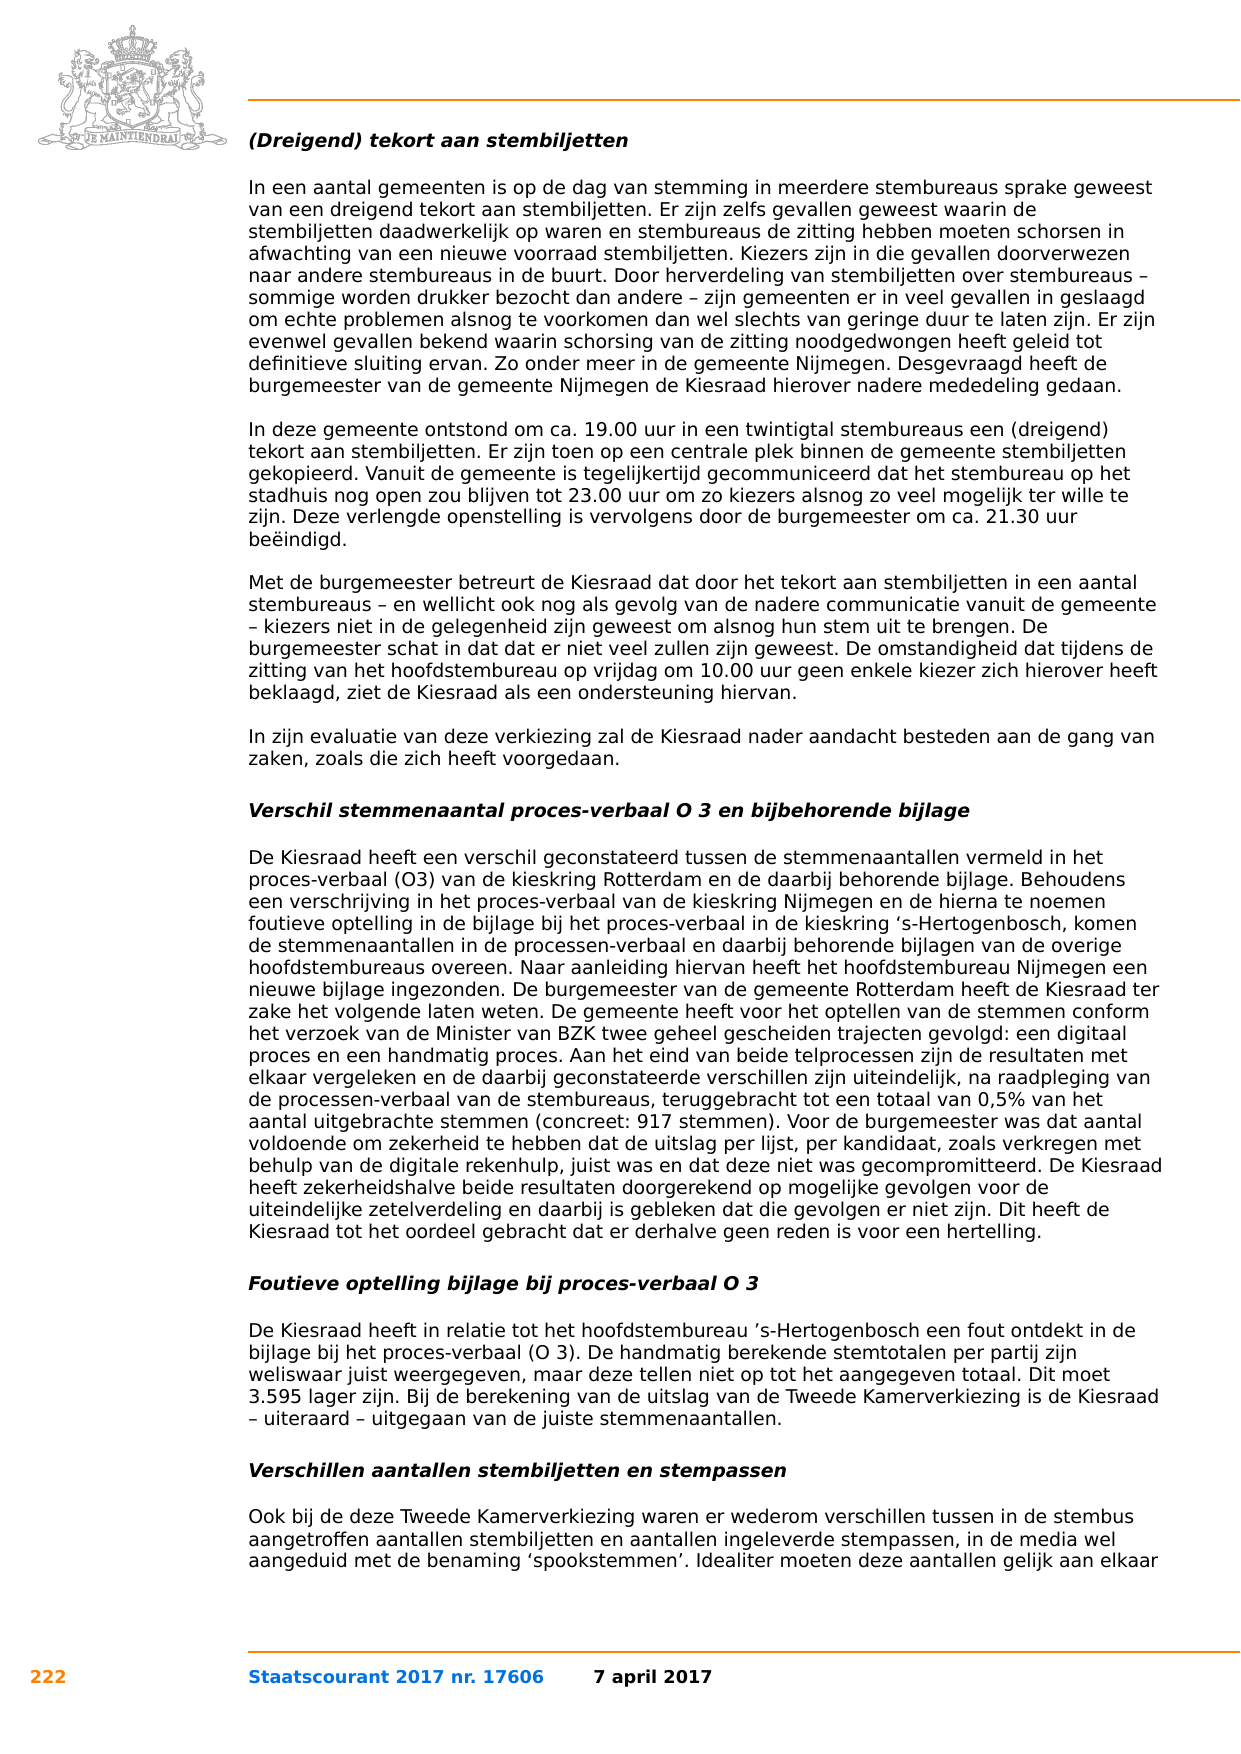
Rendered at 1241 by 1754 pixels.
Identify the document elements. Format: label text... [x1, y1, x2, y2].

text Met de burgemeester betreurt de Kiesraad dat door het tekort aan stembiljetten in een aantal stembureaus – en wellicht ook nog als gevolg van de nadere communicatie vanuit de gemeente – kiezers niet in de gelegenheid zijn geweest om alsnog hun stem uit te brengen. De burgemeester schat in dat dat er niet veel zullen zijn geweest. De omstandigheid dat tijdens de zitting van het hoofdstembureau op vrijdag om 10.00 uur geen enkele kiezer zich hierover heeft beklaagd, ziet de Kiesraad als een ondersteuning hiervan. [248, 572, 1163, 704]
text In een aantal gemeenten is op de dag van stemming in meerdere stembureaus sprake geweest van een dreigend tekort aan stembiljetten. Er zijn zelfs gevallen geweest waarin de stembiljetten daadwerkelijk op waren en stembureaus de zitting hebben moeten schorsen in afwachting van een nieuwe voorraad stembiljetten. Kiezers zijn in die gevallen doorverwezen naar andere stembureaus in de buurt. Door herverdeling van stembiljetten over stembureaus – sommige worden drukker bezocht dan andere – zijn gemeenten er in veel gevallen in geslaagd om echte problemen alsnog te voorkomen dan wel slechts van geringe duur te laten zijn. Er zijn evenwel gevallen bekend waarin schorsing van de zitting noodgedwongen heeft geleid tot definitieve sluiting ervan. Zo onder meer in de gemeente Nijmegen. Desgevraagd heeft de burgemeester van de gemeente Nijmegen de Kiesraad hierover nadere mededeling gedaan. [248, 177, 1163, 397]
subtitle (Dreigend) tekort aan stembiljetten [248, 130, 1163, 152]
picture [38, 25, 227, 150]
subtitle Foutieve optelling bijlage bij proces-verbaal O 3 [248, 1273, 1163, 1294]
text De Kiesraad heeft in relatie tot het hoofdstembureau ’s-Hertogenbosch een fout ontdekt in de bijlage bij het proces-verbaal (O 3). De handmatig berekende stemtotalen per partij zijn weliswaar juist weergegeven, maar deze tellen niet op tot het aangegeven totaal. Dit moet 3.595 lager zijn. Bij de berekening van de uitslag van de Tweede Kamerverkiezing is de Kiesraad – uiteraard – uitgegaan van de juiste stemmenaantallen. [248, 1319, 1163, 1429]
text Ook bij de deze Tweede Kamerverkiezing waren er wederom verschillen tussen in de stembus aangetroffen aantallen stembiljetten en aantallen ingeleverde stempassen, in de media wel aangeduid met de benaming ‘spookstemmen’. Idealiter moeten deze aantallen gelijk aan elkaar [248, 1506, 1163, 1572]
subtitle Verschillen aantallen stembiljetten en stempassen [248, 1459, 1163, 1481]
text De Kiesraad heeft een verschil geconstateerd tussen de stemmenaantallen vermeld in het proces-verbaal (O3) van de kieskring Rotterdam en de daarbij behorende bijlage. Behoudens een verschrijving in het proces-verbaal van de kieskring Nijmegen en de hierna te noemen foutieve optelling in de bijlage bij het proces-verbaal in de kieskring ‘s-Hertogenbosch, komen de stemmenaantallen in de processen-verbaal en daarbij behorende bijlagen van de overige hoofdstembureaus overeen. Naar aanleiding hiervan heeft het hoofdstembureau Nijmegen een nieuwe bijlage ingezonden. De burgemeester van de gemeente Rotterdam heeft de Kiesraad ter zake het volgende laten weten. De gemeente heeft voor het optellen van de stemmen conform het verzoek van de Minister van BZK twee geheel gescheiden trajecten gevolgd: een digitaal proces en een handmatig proces. Aan het eind van beide telprocessen zijn de resultaten met elkaar vergeleken en de daarbij geconstateerde verschillen zijn uiteindelijk, na raadpleging van de processen-verbaal van de stembureaus, teruggebracht tot een totaal van 0,5% van het aantal uitgebrachte stemmen (concreet: 917 stemmen). Voor de burgemeester was dat aantal voldoende om zekerheid te hebben dat de uitslag per lijst, per kandidaat, zoals verkregen met behulp van de digitale rekenhulp, juist was en dat deze niet was gecompromitteerd. De Kiesraad heeft zekerheidshalve beide resultaten doorgerekend op mogelijke gevolgen voor de uiteindelijke zetelverdeling en daarbij is gebleken dat die gevolgen er niet zijn. Dit heeft de Kiesraad tot het oordeel gebracht dat er derhalve geen reden is voor een hertelling. [248, 847, 1163, 1243]
text In zijn evaluatie van deze verkiezing zal de Kiesraad nader aandacht besteden aan de gang van zaken, zoals die zich heeft voorgedaan. [248, 726, 1163, 770]
subtitle Verschil stemmenaantal proces-verbaal O 3 en bijbehorende bijlage [248, 800, 1163, 822]
text In deze gemeente ontstond om ca. 19.00 uur in een twintigtal stembureaus een (dreigend) tekort aan stembiljetten. Er zijn toen op een centrale plek binnen de gemeente stembiljetten gekopieerd. Vanuit de gemeente is tegelijkertijd gecommuniceerd dat het stembureau op het stadhuis nog open zou blijven tot 23.00 uur om zo kiezers alsnog zo veel mogelijk ter wille te zijn. Deze verlengde openstelling is vervolgens door de burgemeester om ca. 21.30 uur beëindigd. [248, 418, 1163, 550]
